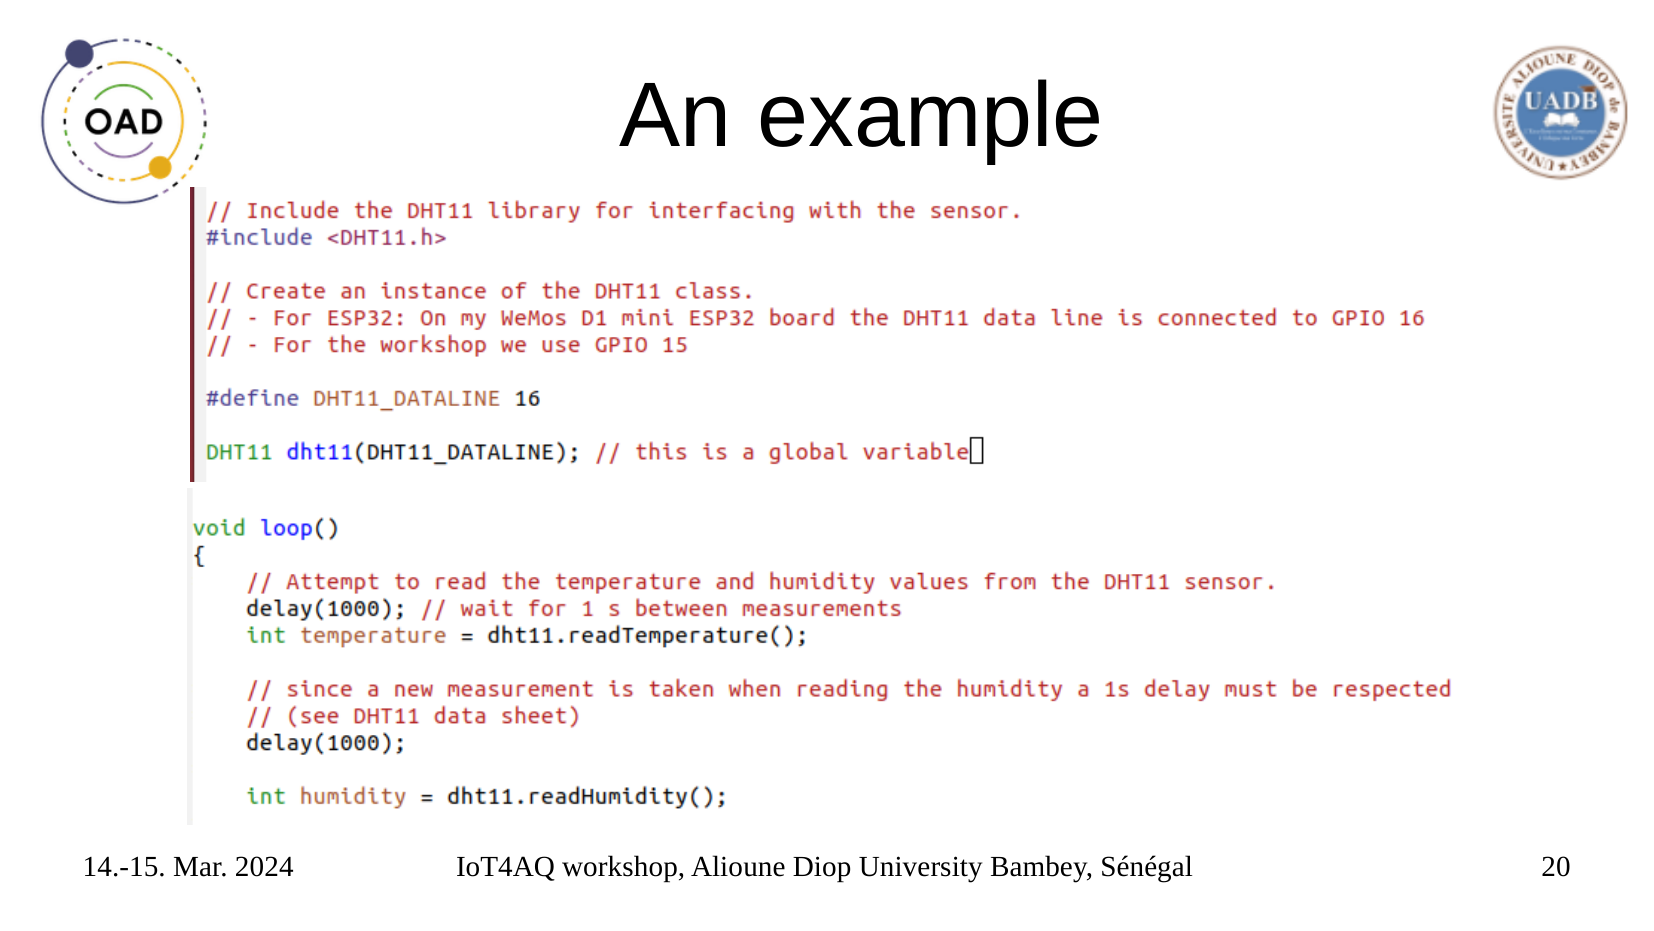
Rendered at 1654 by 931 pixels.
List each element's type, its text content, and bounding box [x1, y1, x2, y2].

picture [187, 488, 1463, 826]
picture [1482, 37, 1641, 188]
title An example [278, 37, 1446, 187]
picture [0, 24, 1463, 483]
